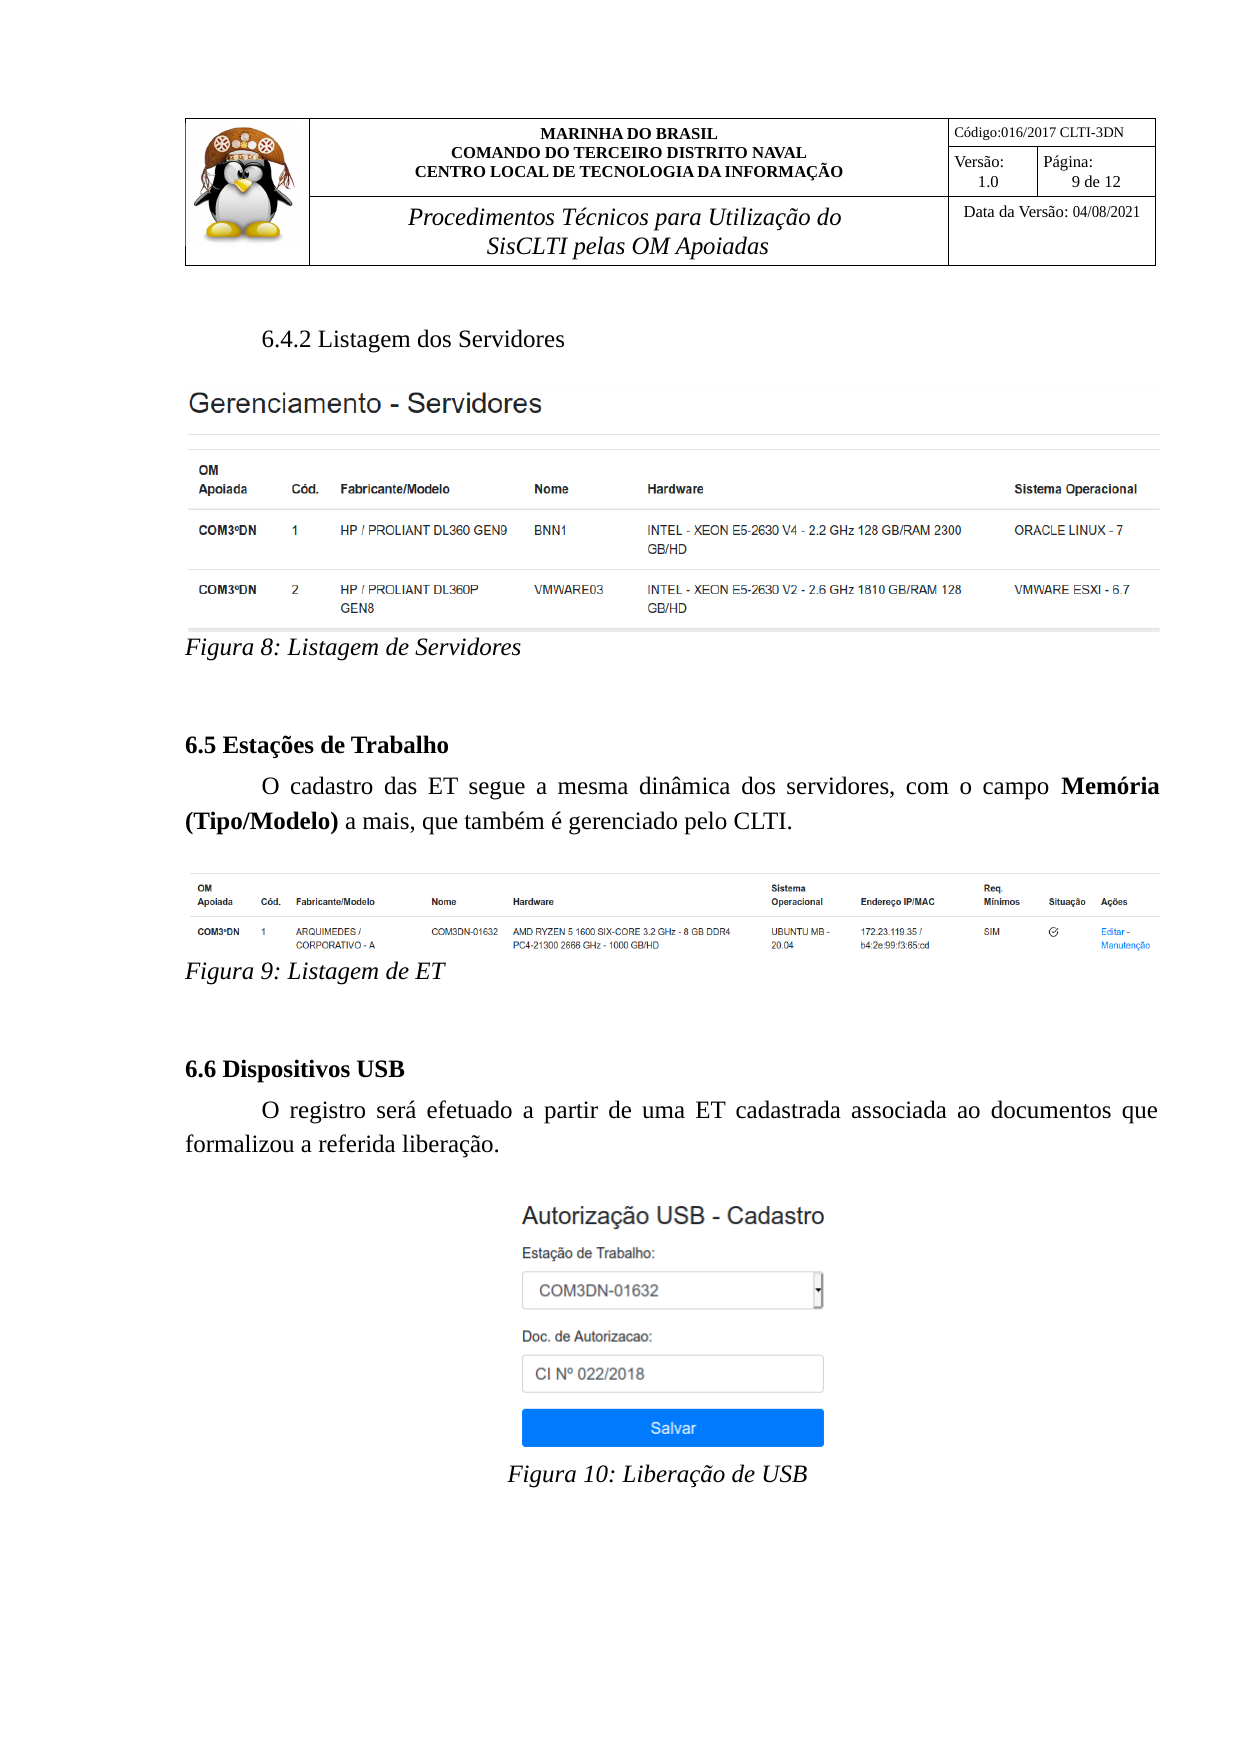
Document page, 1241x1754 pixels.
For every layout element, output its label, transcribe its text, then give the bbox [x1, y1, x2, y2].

text Figura 8: Listagem de Servidores [185, 632, 1160, 661]
text O registro será efetuado a partir de uma ET cadastrada associada ao documentos que formalizou a referida liberação. [185, 1095, 1160, 1158]
text 6.4.2 Listagem dos Servidores [185, 324, 1160, 352]
subtitle 6.5 Estações de Trabalho [185, 730, 1160, 759]
picture [184, 867, 1160, 956]
text Figura 10: Liberação de USB [507, 1460, 837, 1488]
subtitle 6.6 Dispositivos USB [185, 1054, 1160, 1083]
picture [507, 1191, 838, 1460]
picture [185, 123, 301, 246]
text O cadastro das ET segue a mesma dinâmica dos servidores, com o campo Memória (Tipo/Modelo) a mais, que também é gerenciado pelo CLTI. [185, 771, 1160, 835]
text Figura 9: Listagem de ET [185, 956, 1160, 984]
picture [184, 385, 1160, 632]
